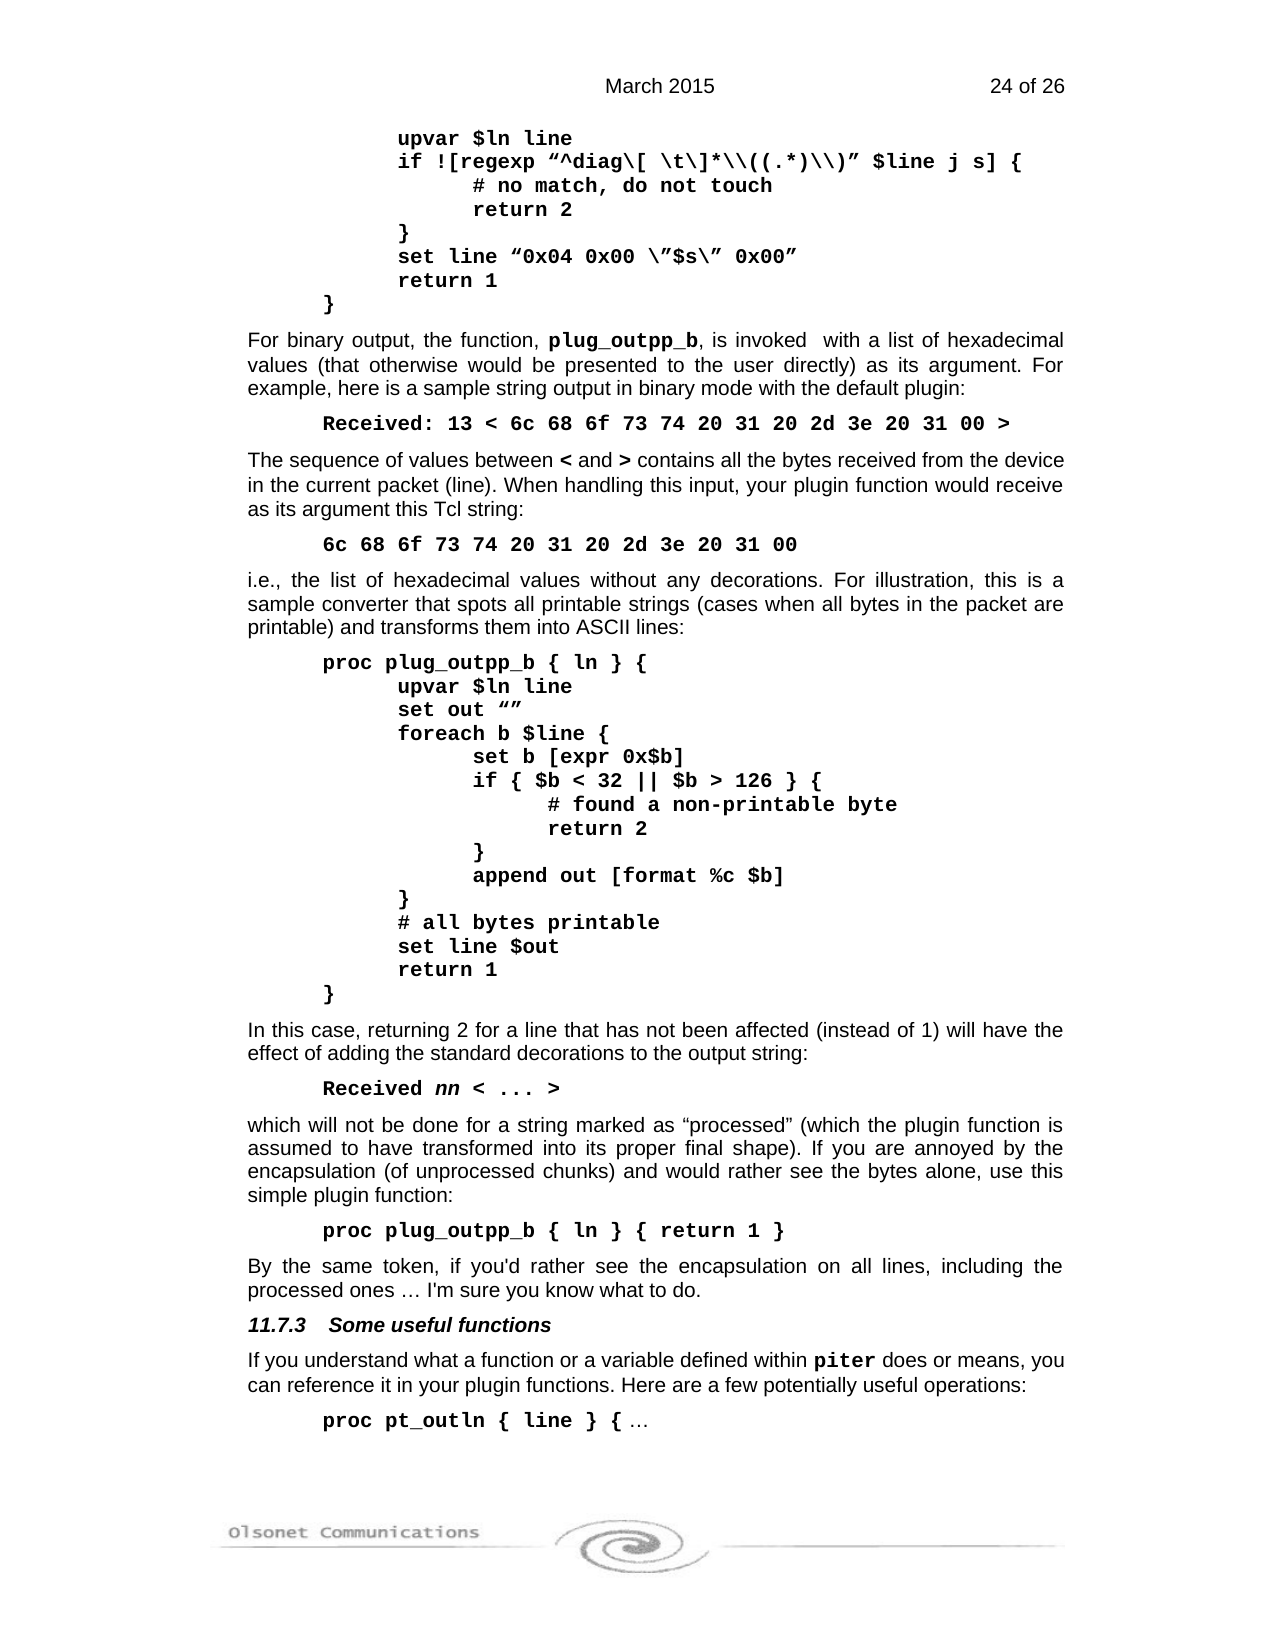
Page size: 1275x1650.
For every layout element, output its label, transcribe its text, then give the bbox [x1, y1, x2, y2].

text return 2 [247, 817, 1065, 841]
text set b [expr 0x$b] [247, 747, 1065, 770]
text foreach b $line { [247, 723, 1065, 747]
text which will not be done for a string marked as “processed” (which the plugin function is assumed to have transformed into its proper final shape). If you are annoyed by the encapsulation (of unprocessed chunks) and would rather see the bytes alone, use this simple plugin function: [247, 1113, 1065, 1206]
text if ![regexp “^diag\[ \t\]*\\((.*)\\)” $line j s] { [247, 151, 1065, 175]
text proc plug_outpp_b { ln } { [247, 651, 1065, 676]
text upvar $ln line [247, 128, 1065, 151]
text By the same token, if you'd rather see the encapsulation on all lines, including the processed ones … I'm sure you know what to do. [247, 1255, 1065, 1302]
text Received: 13 < 6c 68 6f 73 74 20 31 20 2d 3e 20 31 00 > [247, 412, 1065, 437]
text In this case, returning 2 for a line that has not been affected (instead of 1) will have the effect of adding the standard decorations to the output string: [247, 1018, 1065, 1065]
text append out [format %c $b] [247, 865, 1065, 888]
text } [247, 293, 1065, 317]
subtitle Some useful functions [248, 1313, 1065, 1337]
text # found a non-printable byte [247, 794, 1065, 817]
text i.e., the list of hexadecimal values without any decorations. For illustration, this is a sample converter that spots all printable strings (cases when all bytes in the packet are printable) and transforms them into ASCII lines: [247, 569, 1065, 639]
text } [247, 222, 1065, 246]
text } [247, 841, 1065, 865]
text The sequence of values between < and > contains all the bytes received from the device in the current packet (line). When handling this input, your plugin function would receive as its argument this Tcl string: [247, 449, 1065, 520]
text proc pt_outln { line } { … [247, 1408, 1065, 1433]
text # all bytes printable [247, 912, 1065, 936]
picture [210, 1504, 1065, 1596]
text return 2 [247, 199, 1065, 222]
text 6c 68 6f 73 74 20 31 20 2d 3e 20 31 00 [247, 532, 1065, 557]
text return 1 [247, 959, 1065, 983]
text proc plug_outpp_b { ln } { return 1 } [247, 1218, 1065, 1243]
text set line $out [247, 936, 1065, 959]
text For binary output, the function, plug_outpp_b, is invoked with a list of hexadecimal values (that otherwise would be presented to the user directly) as its argument. For example, here is a sample string output in binary mode with the default plugin: [247, 329, 1065, 400]
text set line “0x04 0x00 \”$s\” 0x00” [247, 246, 1065, 269]
text } [247, 983, 1065, 1007]
text Received nn < ... > [247, 1077, 1065, 1102]
text } [247, 888, 1065, 912]
text if { $b < 32 || $b > 126 } { [247, 770, 1065, 794]
text return 1 [247, 269, 1065, 293]
text If you understand what a function or a variable defined within piter does or means, you can reference it in your plugin functions. Here are a few potentially useful operations: [247, 1348, 1065, 1397]
text # no match, do not touch [247, 175, 1065, 199]
text upvar $ln line [247, 676, 1065, 699]
text set out “” [247, 699, 1065, 723]
